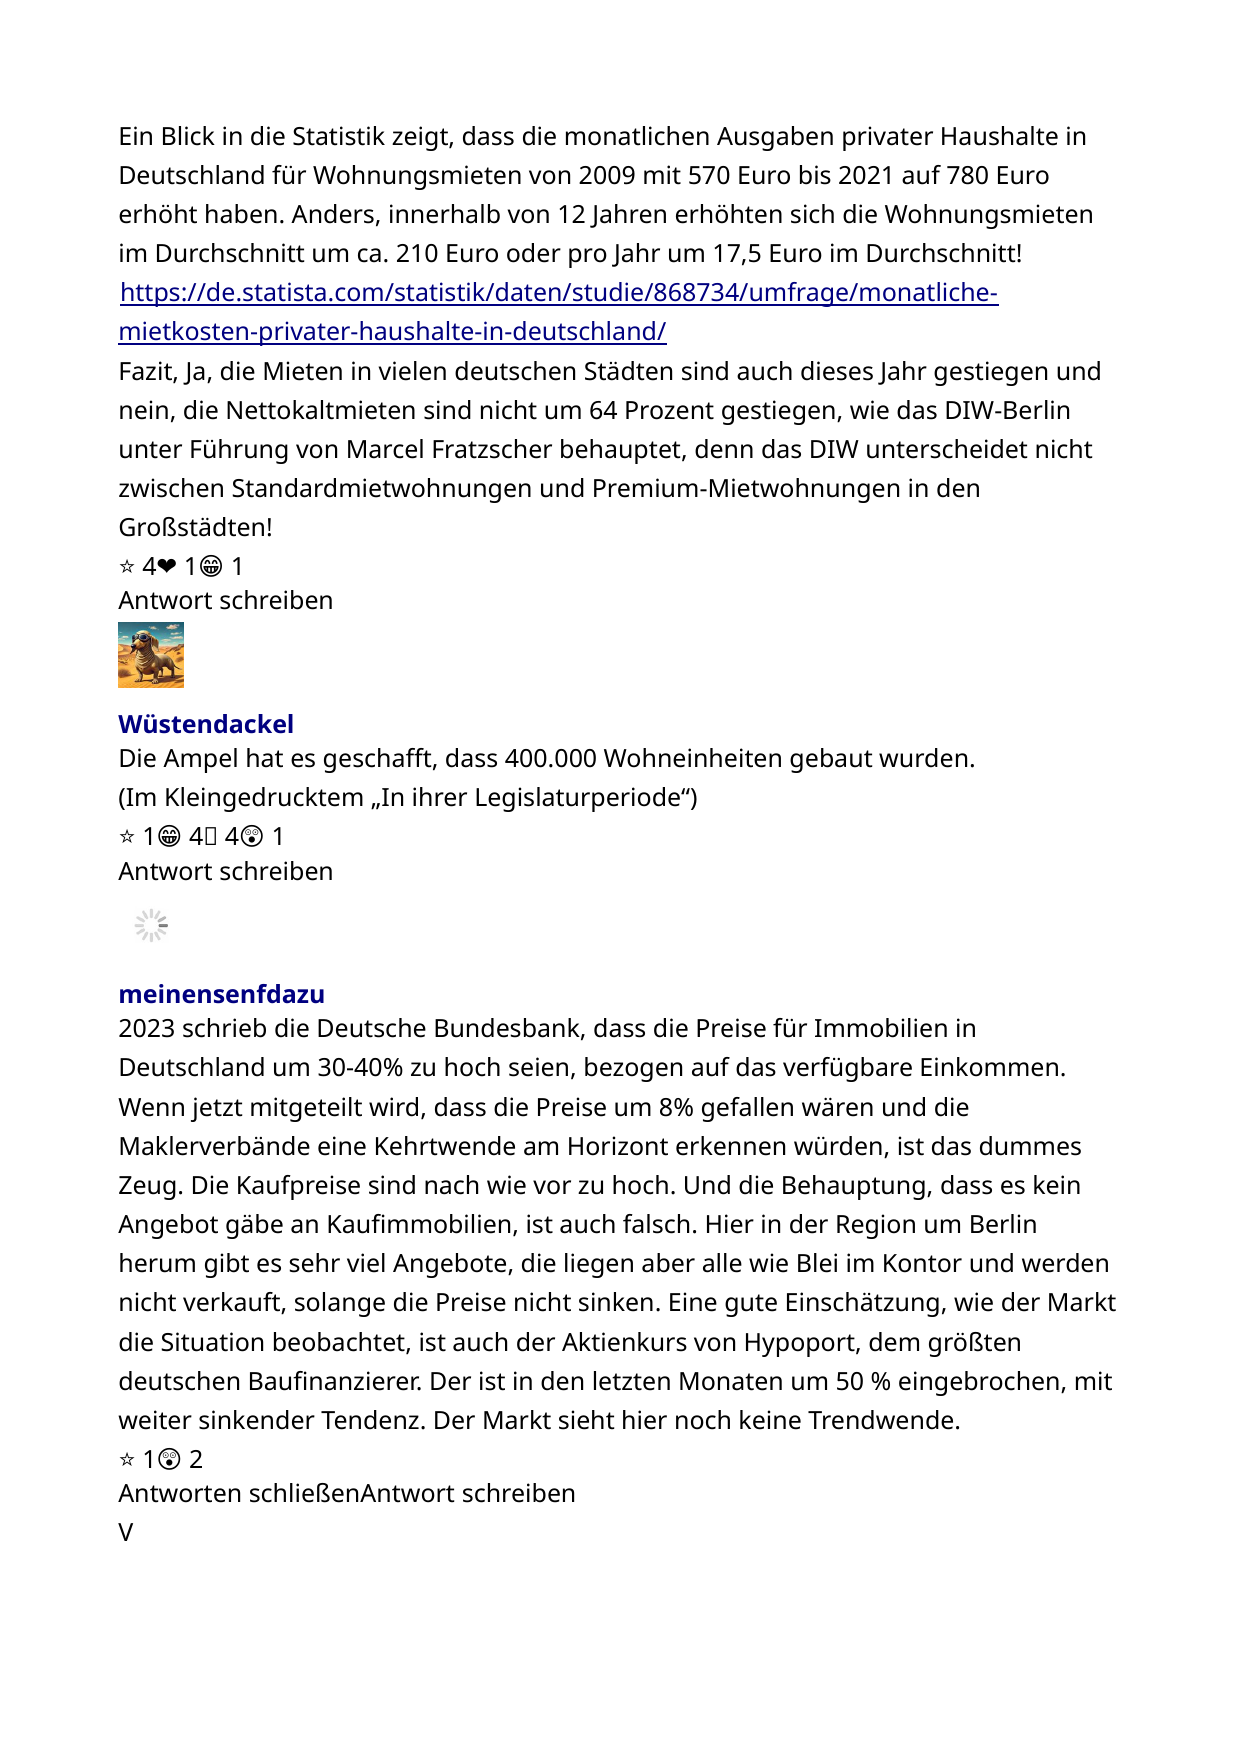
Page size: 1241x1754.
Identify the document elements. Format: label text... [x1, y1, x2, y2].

text Fazit, Ja, die Mieten in vielen deutschen Städten sind auch dieses Jahr gestiegen und nein, die Nettokaltmieten sind nicht um 64 Prozent gestiegen, wie das DIW-Berlin unter Führung von Marcel Fratzscher behauptet, denn das DIW unterscheidet nicht zwischen Standardmietwohnungen und Premium-Mietwohnungen in den Großstädten! [118, 353, 1122, 544]
text Antworten schließenAntwort schreiben [118, 1476, 1122, 1510]
text ⭐️ 1😲 2 [118, 1442, 1122, 1476]
text (Im Kleingedrucktem „In ihrer Legislaturperiode“) [118, 780, 1122, 814]
text 2023 schrieb die Deutsche Bundesbank, dass die Preise für Immobilien in Deutschland um 30-40% zu hoch seien, bezogen auf das verfügbare Einkommen. Wenn jetzt mitgeteilt wird, dass die Preise um 8% gefallen wären und die Maklerverbände eine Kehrtwende am Horizont erkennen würden, ist das dummes Zeug. Die Kaufpreise sind nach wie vor zu hoch. Und die Behauptung, dass es kein Angebot gäbe an Kaufimmobilien, ist auch falsch. Hier in der Region um Berlin herum gibt es sehr viel Angebote, die liegen aber alle wie Blei im Kontor und werden nicht verkauft, solange die Preise nicht sinken. Eine gute Einschätzung, wie der Markt die Situation beobachtet, ist auch der Aktienkurs von Hypoport, dem größten deutschen Baufinanzierer. Der ist in den letzten Monaten um 50 % eingebrochen, mit weiter sinkender Tendenz. Der Markt sieht hier noch keine Trendwende. [118, 1011, 1122, 1437]
text ⭐️ 4❤️ 1😁 1 [118, 549, 1122, 583]
picture [118, 622, 184, 688]
text ⭐️ 1😁 4🤨 4😲 1 [118, 819, 1122, 853]
subtitle Wüstendackel [118, 707, 1122, 741]
text Die Ampel hat es geschafft, dass 400.000 Wohneinheiten gebaut wurden. [118, 741, 1122, 775]
text V [118, 1515, 1122, 1549]
text Ein Blick in die Statistik zeigt, dass die monatlichen Ausgaben privater Haushalte in Deutschland für Wohnungsmieten von 2009 mit 570 Euro bis 2021 auf 780 Euro erhöht haben. Anders, innerhalb von 12 Jahren erhöhten sich die Wohnungsmieten im Durchschnitt um ca. 210 Euro oder pro Jahr um 17,5 Euro im Durchschnitt! [118, 118, 1122, 270]
text https://de.statista.com/statistik/daten/studie/868734/umfrage/monatliche-mietkosten-privater-haushalte-in-deutschland/ [118, 275, 1122, 348]
text Antwort schreiben [118, 583, 1122, 617]
subtitle meinensenfdazu [118, 977, 1122, 1011]
picture [118, 892, 184, 958]
text Antwort schreiben [118, 853, 1122, 887]
